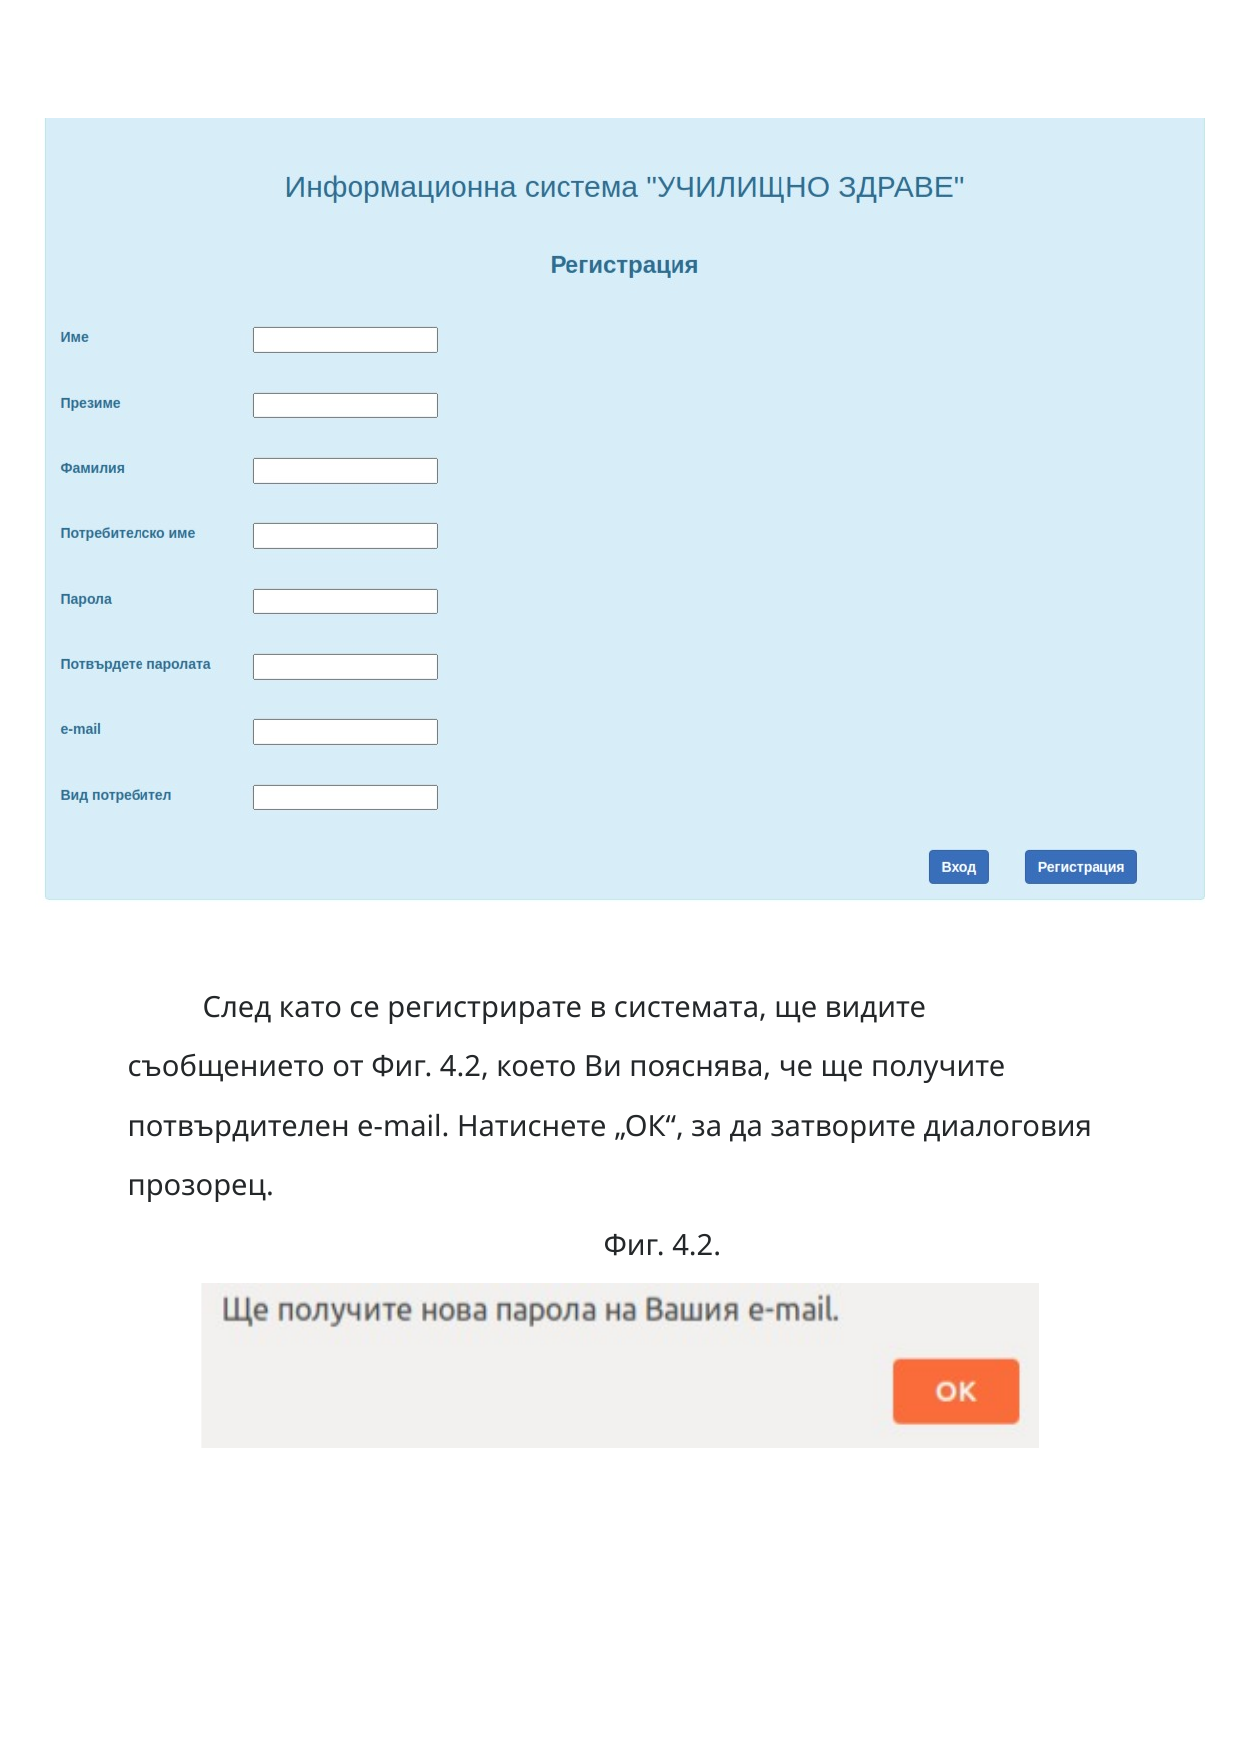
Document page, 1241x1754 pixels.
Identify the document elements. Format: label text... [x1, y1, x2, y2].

picture [34, 118, 1206, 907]
text Фиг. 4.2. [127, 1224, 1122, 1264]
text След като се регистрирате в системата, ще видите съобщението от Фиг. 4.2, което Ви пояснява, че ще получите потвърдителен e-mail. Натиснете „ОК“, за да затворите диалоговия прозорец. [127, 986, 1122, 1204]
picture [201, 1283, 1039, 1448]
